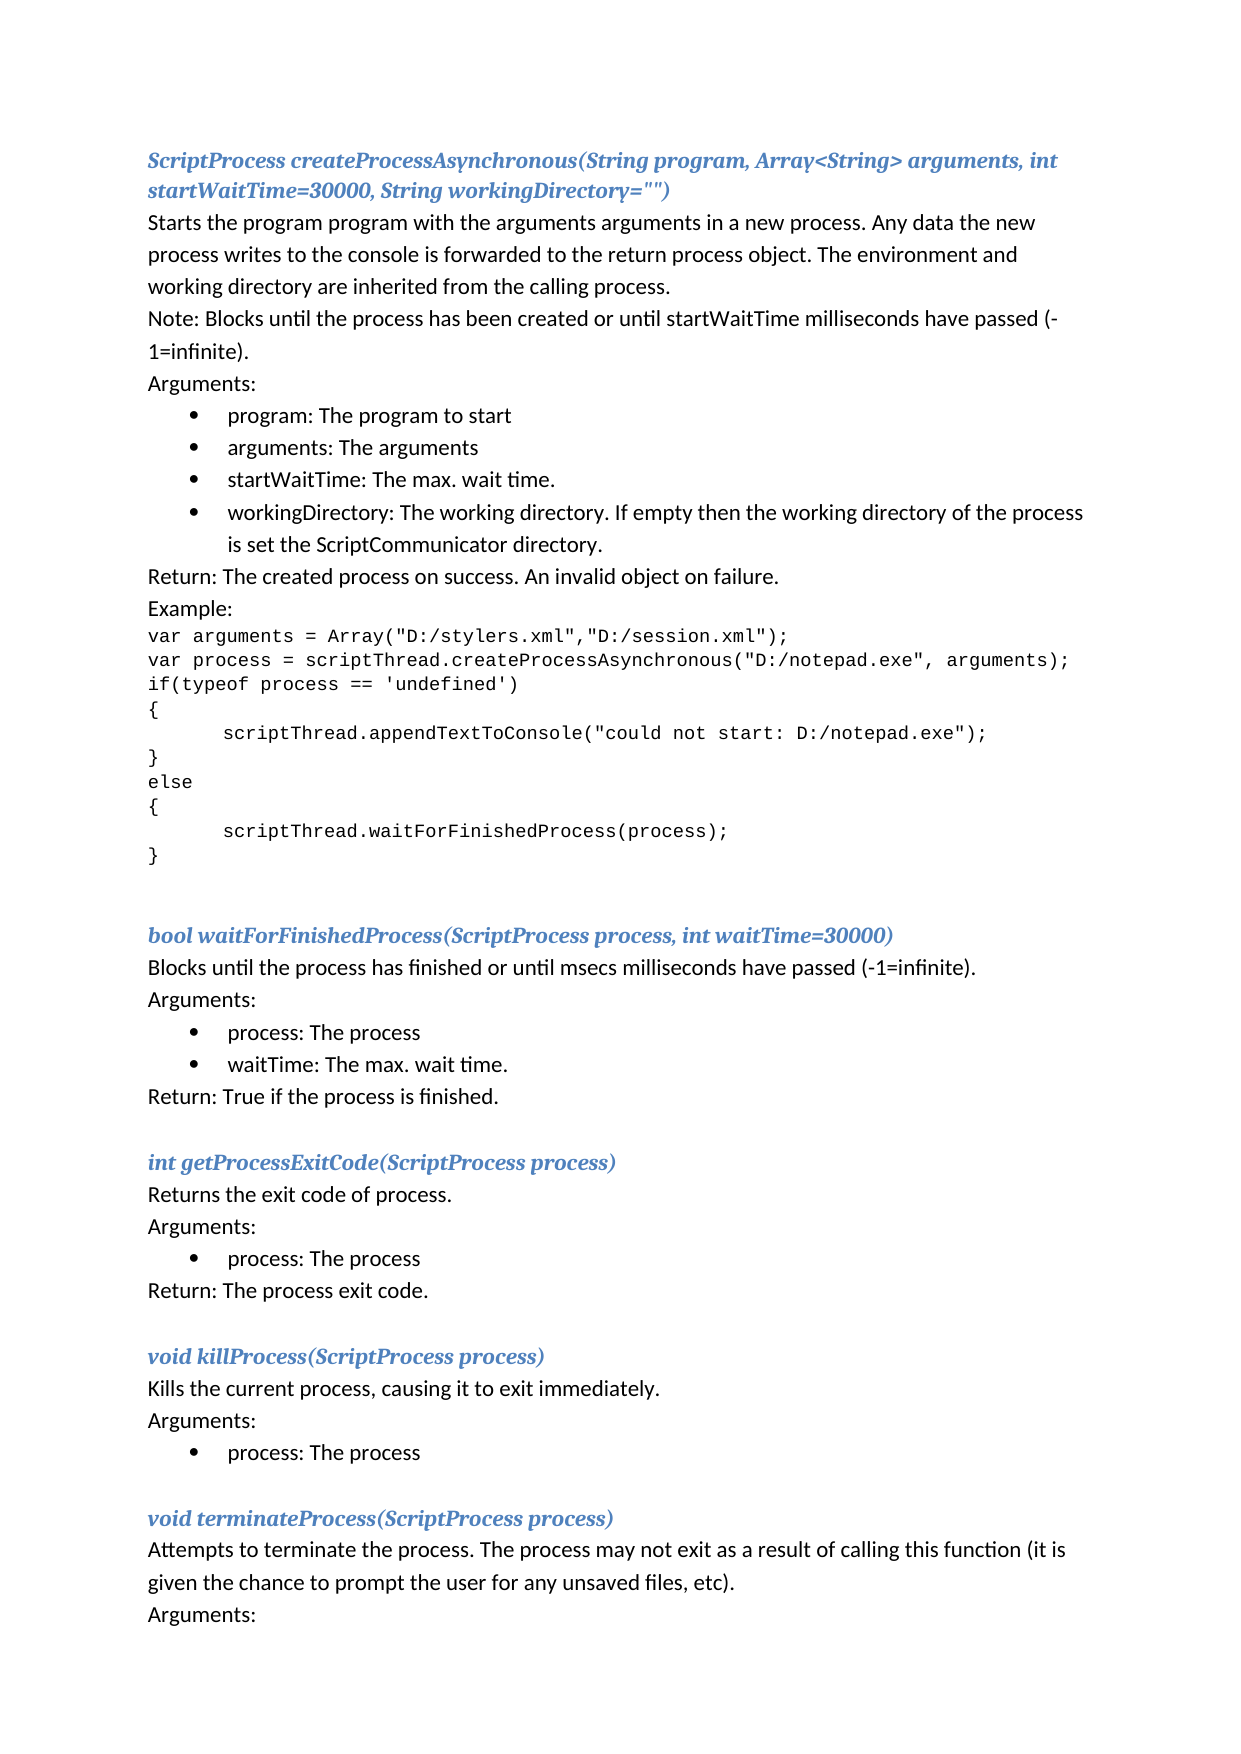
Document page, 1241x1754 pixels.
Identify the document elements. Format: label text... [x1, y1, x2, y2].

text Kills the current process, causing it to exit immediately. [148, 1374, 1093, 1402]
text { [148, 797, 1093, 818]
subtitle ScriptProcess createProcessAsynchronous(String program, Array<String> arguments, int startWaitTime=30000, String workingDirectory="") [148, 148, 1093, 204]
subtitle bool waitForFinishedProcess(ScriptProcess process, int waitTime=30000) [148, 923, 1093, 949]
list process: The process [190, 1018, 1093, 1046]
subtitle void killProcess(ScriptProcess process) [148, 1343, 1093, 1370]
list process: The process [190, 1438, 1093, 1466]
text scriptThread.waitForFinishedProcess(process); [148, 821, 1093, 843]
text Arguments: [148, 1212, 1093, 1240]
text scriptThread.appendTextToConsole("could not start: D:/notepad.exe"); [148, 724, 1093, 745]
text else [148, 773, 1093, 794]
subtitle void terminateProcess(ScriptProcess process) [148, 1505, 1093, 1532]
text Arguments: [148, 369, 1093, 397]
text } [148, 748, 1093, 769]
list waitTime: The max. wait time. [190, 1050, 1093, 1078]
text Attempts to terminate the process. The process may not exit as a result of calling this function (it is given the chance to prompt the user for any unsaved files, etc). [148, 1536, 1093, 1596]
text Example: [148, 594, 1093, 622]
subtitle int getProcessExitCode(ScriptProcess process) [148, 1149, 1093, 1176]
text Return: The created process on success. An invalid object on failure. [148, 562, 1093, 590]
text } [148, 846, 1093, 867]
text Return: True if the process is finished. [148, 1082, 1093, 1110]
text var arguments = Array("D:/stylers.xml","D:/session.xml"); [148, 626, 1093, 648]
text Note: Blocks until the process has been created or until startWaitTime milliseconds have passed (-1=infinite). [148, 304, 1093, 365]
text Returns the exit code of process. [148, 1180, 1093, 1208]
list workingDirectory: The working directory. If empty then the working directory of the process is set the ScriptCommunicator directory. [190, 498, 1093, 558]
text Arguments: [148, 986, 1093, 1014]
text Arguments: [148, 1406, 1093, 1434]
text { [148, 699, 1093, 721]
list program: The program to start [190, 401, 1093, 429]
text Arguments: [148, 1600, 1093, 1628]
text if(typeof process == 'undefined') [148, 675, 1093, 696]
list arguments: The arguments [190, 433, 1093, 461]
text Blocks until the process has finished or until msecs milliseconds have passed (-1=infinite). [148, 953, 1093, 981]
list startWaitTime: The max. wait time. [190, 466, 1093, 493]
text var process = scriptThread.createProcessAsynchronous("D:/notepad.exe", arguments); [148, 651, 1093, 672]
text Return: The process exit code. [148, 1276, 1093, 1304]
text Starts the program program with the arguments arguments in a new process. Any data the new process writes to the console is forwarded to the return process object. The environment and working directory are inherited from the calling process. [148, 208, 1093, 300]
list process: The process [190, 1244, 1093, 1272]
